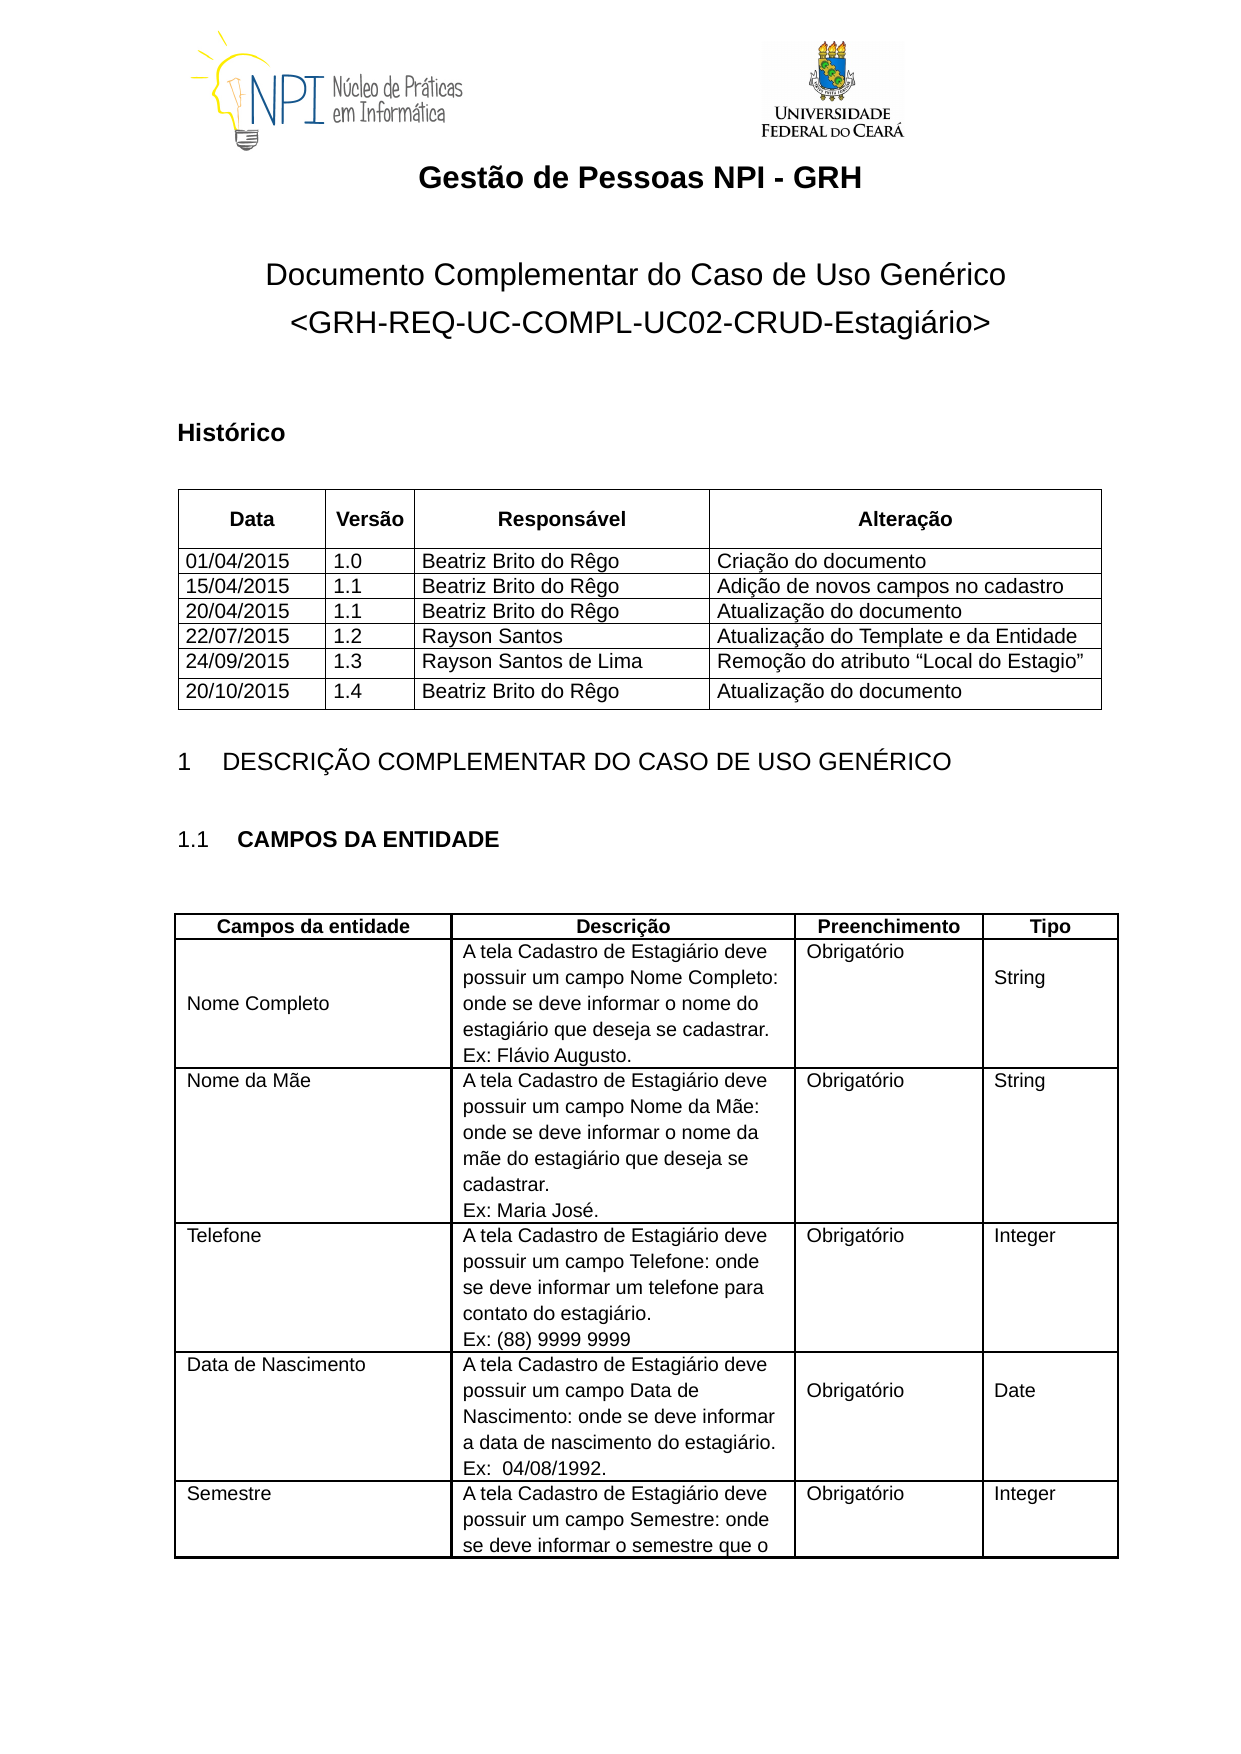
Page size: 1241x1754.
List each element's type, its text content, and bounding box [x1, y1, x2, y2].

table_cell Adição de novos campos no cadastro [710, 574, 1101, 598]
table_header Campos da entidade [176, 915, 450, 938]
table_cell Obrigatório [796, 1069, 982, 1222]
text Gestão de Pessoas NPI - GRH [177, 125, 1104, 195]
table_cell 1.1 [326, 599, 414, 623]
table_cell 15/04/2015 [179, 574, 325, 598]
table_cell Atualização do documento [710, 599, 1101, 623]
table_cell Beatriz Brito do Rêgo [415, 679, 709, 709]
table_cell 1.1 [326, 574, 414, 598]
table_cell Remoção do atributo “Local do Estagio” [710, 649, 1101, 678]
table_header Descrição [453, 915, 794, 938]
table_cell Integer [984, 1482, 1117, 1556]
table_cell 24/09/2015 [179, 649, 325, 678]
table_cell A tela Cadastro de Estagiário deve possuir um campo Data de Nascimento: onde se deve informar a data de nascimento do estagiário. Ex: 04/08/1992. [453, 1353, 794, 1479]
picture [761, 41, 905, 139]
table_cell A tela Cadastro de Estagiário deve possuir um campo Semestre: onde se deve informar o semestre que o [453, 1482, 794, 1556]
subtitle CAMPOS DA ENTIDADE [177, 826, 1104, 852]
table_cell Rayson Santos [415, 624, 709, 648]
table_header Preenchimento [796, 915, 982, 938]
table_header Tipo [984, 915, 1117, 938]
table_cell 22/07/2015 [179, 624, 325, 648]
table_cell 01/04/2015 [179, 549, 325, 573]
table_cell Beatriz Brito do Rêgo [415, 549, 709, 573]
table_cell Obrigatório [796, 940, 982, 1067]
table_cell 20/04/2015 [179, 599, 325, 623]
table_cell Obrigatório [796, 1353, 982, 1479]
table_cell A tela Cadastro de Estagiário deve possuir um campo Nome Completo: onde se deve informar o nome do estagiário que deseja se cadastrar. Ex: Flávio Augusto. [453, 940, 794, 1067]
table_header Alteração [710, 490, 1101, 548]
table_cell Atualização do Template e da Entidade [710, 624, 1101, 648]
table_cell Obrigatório [796, 1482, 982, 1556]
table_cell A tela Cadastro de Estagiário deve possuir um campo Nome da Mãe: onde se deve informar o nome da mãe do estagiário que deseja se cadastrar. Ex: Maria José. [453, 1069, 794, 1222]
table_header Versão [326, 490, 414, 548]
table_cell Criação do documento [710, 549, 1101, 573]
table_cell 1.3 [326, 649, 414, 678]
table_cell 1.4 [326, 679, 414, 709]
text Documento Complementar do Caso de Uso Genérico [177, 256, 1104, 292]
picture [181, 22, 472, 159]
table_cell Atualização do documento [710, 679, 1101, 709]
subtitle Descrição complementar do caso de uso genérico [177, 747, 1104, 776]
table_cell Obrigatório [796, 1224, 982, 1351]
table_cell Rayson Santos de Lima [415, 649, 709, 678]
table_cell 20/10/2015 [179, 679, 325, 709]
table_cell Beatriz Brito do Rêgo [415, 599, 709, 623]
table_header Data [179, 490, 325, 548]
table_cell Nome da Mãe [176, 1069, 450, 1222]
table_cell String [984, 940, 1117, 1067]
text Histórico [177, 418, 1104, 447]
table_cell A tela Cadastro de Estagiário deve possuir um campo Telefone: onde se deve informar um telefone para contato do estagiário. Ex: (88) 9999 9999 [453, 1224, 794, 1351]
table_cell String [984, 1069, 1117, 1222]
table_cell Beatriz Brito do Rêgo [415, 574, 709, 598]
table_cell 1.0 [326, 549, 414, 573]
table_cell Semestre [176, 1482, 450, 1556]
table_cell Date [984, 1353, 1117, 1479]
table_cell Data de Nascimento [176, 1353, 450, 1479]
table_header Responsável [415, 490, 709, 548]
table_cell Telefone [176, 1224, 450, 1351]
table_cell Nome Completo [176, 940, 450, 1067]
table_cell 1.2 [326, 624, 414, 648]
text <GRH-REQ-UC-COMPL-UC02-CRUD-Estagiário> [177, 304, 1104, 340]
table_cell Integer [984, 1224, 1117, 1351]
